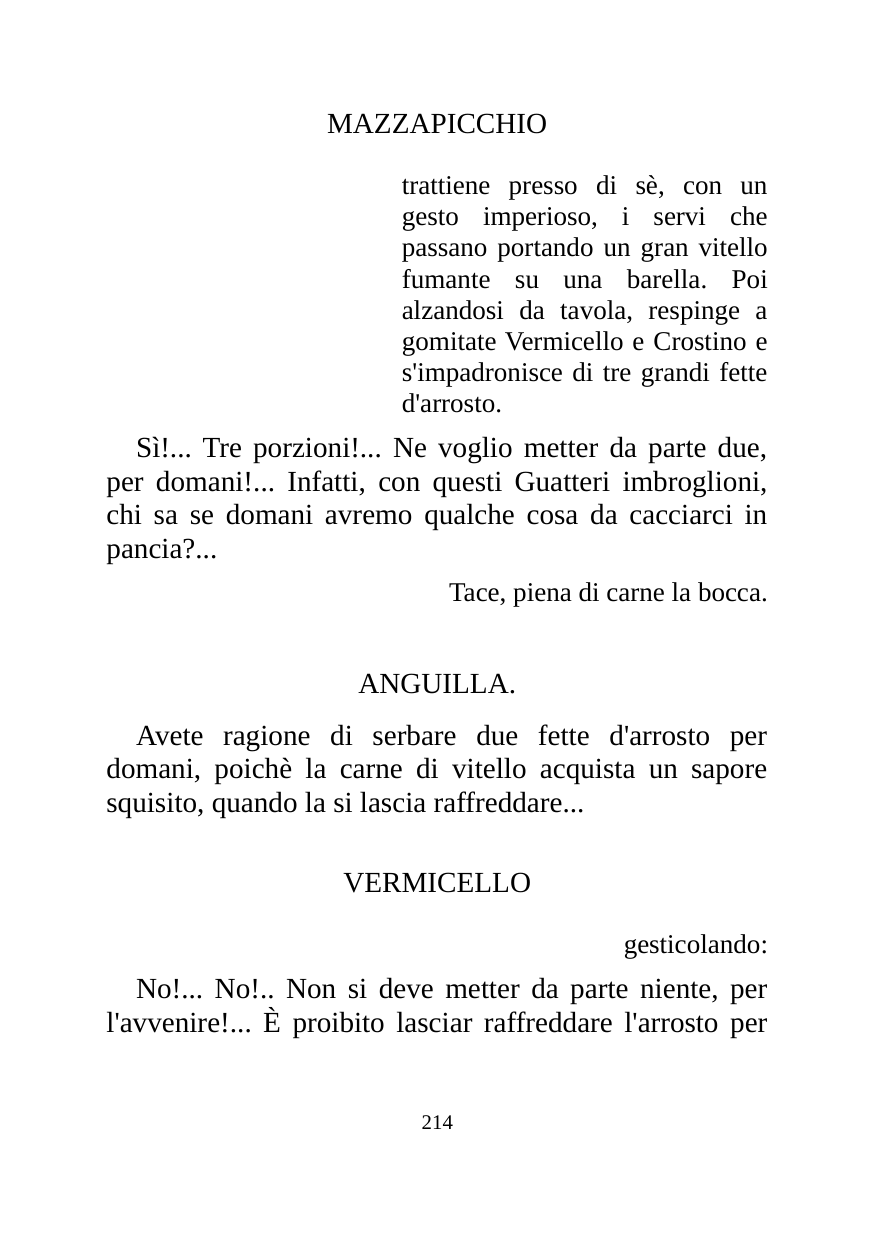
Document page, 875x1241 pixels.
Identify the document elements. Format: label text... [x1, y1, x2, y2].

text Sì!... Tre porzioni!... Ne voglio metter da parte due, per domani!... Infatti, con questi Guatteri imbroglioni, chi sa se domani avremo qualche cosa da cacciarci in pancia?... [106, 430, 768, 564]
text Avete ragione di serbare due fette d'arrosto per domani, poichè la carne di vitello acquista un sapore squisito, quando la si lascia raffreddare... [106, 718, 768, 818]
text trattiene presso di sè, con un gesto imperioso, i servi che passano portando un gran vitello fumante su una barella. Poi alzandosi da tavola, respinge a gomitate Vermicello e Crostino e s'impadronisce di tre grandi fette d'arrosto. [402, 169, 768, 418]
text VERMICELLO [106, 866, 768, 899]
text ANGUILLA. [106, 666, 768, 700]
text gesticolando: [402, 928, 768, 960]
text Tace, piena di carne la bocca. [402, 576, 768, 607]
text No!... No!.. Non si deve metter da parte niente, per l'avvenire!... È proibito lasciar raffreddare l'arrosto per [106, 971, 768, 1038]
text MAZZAPICCHIO [106, 106, 768, 140]
